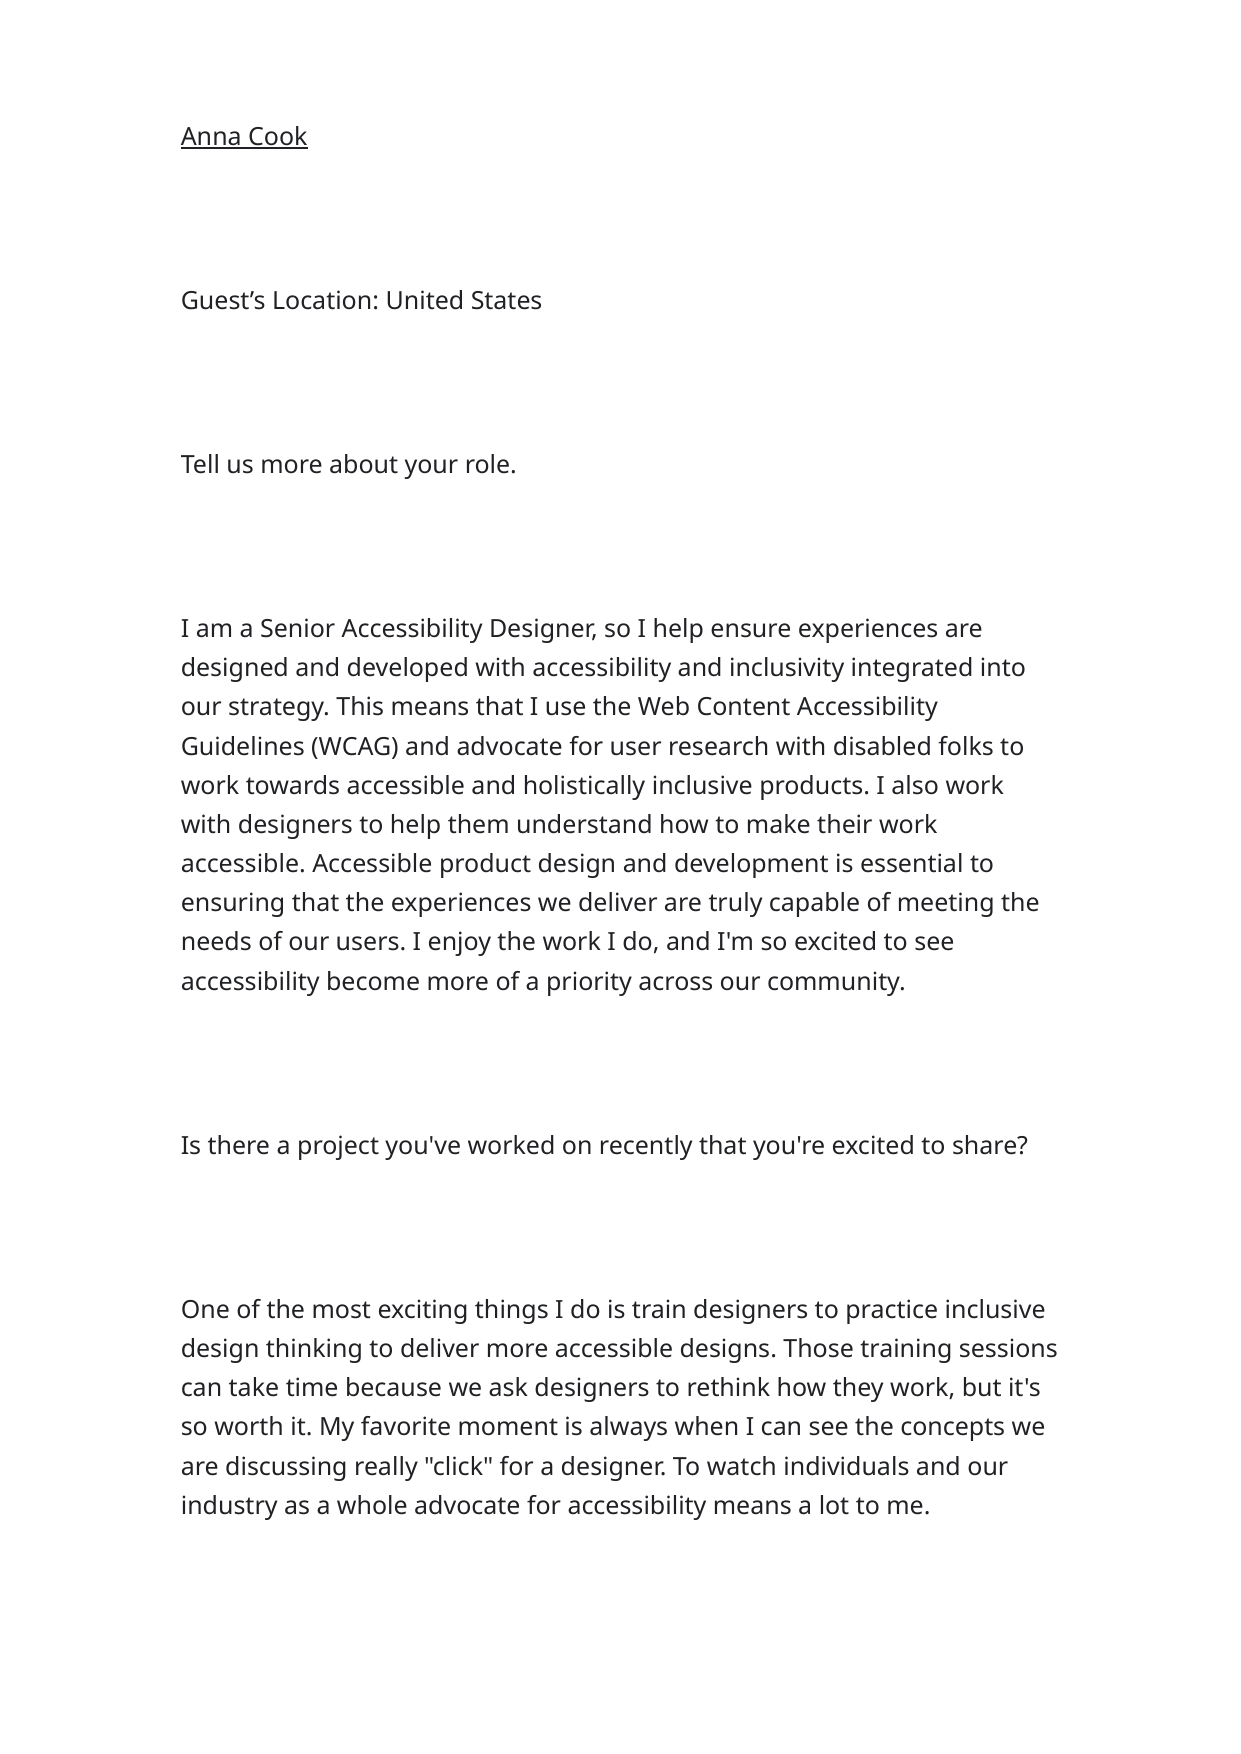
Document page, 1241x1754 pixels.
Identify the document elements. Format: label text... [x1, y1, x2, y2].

text I am a Senior Accessibility Designer, so I help ensure experiences are designed and developed with accessibility and inclusivity integrated into our strategy. This means that I use the Web Content Accessibility Guidelines (WCAG) and advocate for user research with disabled folks to work towards accessible and holistically inclusive products. I also work with designers to help them understand how to make their work accessible. Accessible product design and development is essential to ensuring that the experiences we deliver are truly capable of meeting the needs of our users. I enjoy the work I do, and I'm so excited to see accessibility become more of a priority across our community. [181, 611, 1059, 997]
text Guest’s Location: United States [181, 282, 1059, 316]
text Tell us more about your role. [181, 446, 1059, 481]
text Is there a project you've worked on recently that you're excited to share? [181, 1127, 1059, 1161]
text Anna Cook [181, 118, 1059, 152]
text One of the most exciting things I do is train designers to practice inclusive design thinking to deliver more accessible designs. Those training sessions can take time because we ask designers to rethink how they work, but it's so worth it. My favorite moment is always when I can see the concepts we are discussing really "click" for a designer. To watch individuals and our industry as a whole advocate for accessibility means a lot to me. [181, 1291, 1059, 1521]
